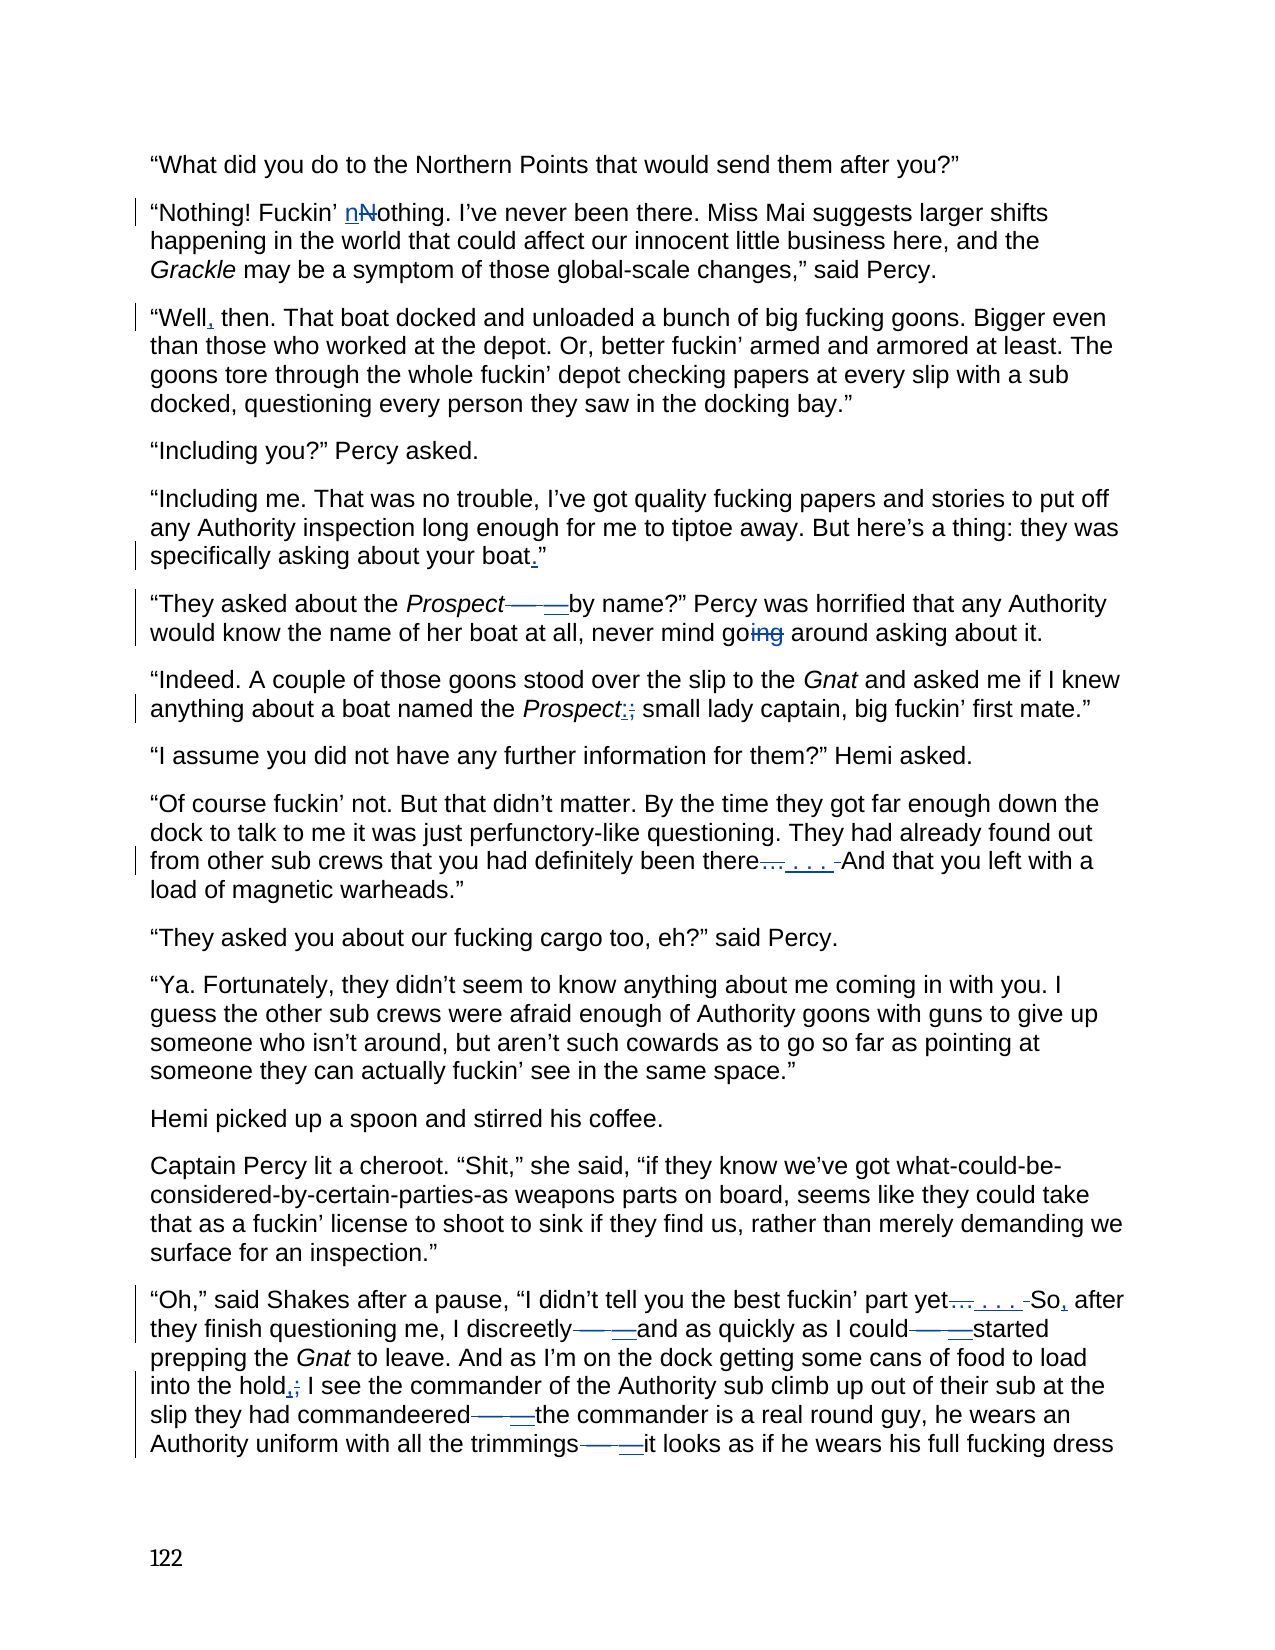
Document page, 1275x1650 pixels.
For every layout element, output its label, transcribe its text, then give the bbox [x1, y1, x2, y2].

text “I assume you did not have any further information for them?” Hemi asked. [150, 741, 1125, 770]
text “They asked about the Prospect—by name?” Percy was horrified that any Authority would know the name of her boat at all, never mind go around asking about it. [150, 589, 1125, 646]
text “Ya. Fortunately, they didn’t seem to know anything about me coming in with you. I guess the other sub crews were afraid enough of Authority goons with guns to give up someone who isn’t around, but aren’t such cowards as to go so far as pointing at someone they can actually fuckin’ see in the same space.” [150, 970, 1125, 1085]
text “What did you do to the Northern Points that would send them after you?” [150, 150, 1125, 179]
text “They asked you about our fucking cargo too, eh?” said Percy. [150, 922, 1125, 951]
text Hemi picked up a spoon and stirred his coffee. [150, 1104, 1125, 1132]
text “Of course fuckin’ not. But that didn’t matter. By the time they got far enough down the dock to talk to me it was just perfunctory-like questioning. They had already found out from other sub crews that you had definitely been there . . . And that you left with a load of magnetic warheads.” [150, 789, 1125, 904]
text “Nothing! Fuckin’ nothing. I’ve never been there. Miss Mai suggests larger shifts happening in the world that could affect our innocent little business here, and the Grackle may be a symptom of those global-scale changes,” said Percy. [150, 197, 1125, 284]
text “Oh,” said Shakes after a pause, “I didn’t tell you the best fuckin’ part yet . . . So, after they finish questioning me, I discreetly—and as quickly as I could—started prepping the Gnat to leave. And as I’m on the dock getting some cans of food to load into the hold, I see the commander of the Authority sub climb up out of their sub at the slip they had commandeered—the commander is a real round guy, he wears an Authority uniform with all the trimmings—it looks as if he wears his full fucking dress [150, 1285, 1125, 1457]
text “Including you?” Percy asked. [150, 436, 1125, 465]
text “Well, then. That boat docked and unloaded a bunch of big fucking goons. Bigger even than those who worked at the depot. Or, better fuckin’ armed and armored at least. The goons tore through the whole fuckin’ depot checking papers at every slip with a sub docked, questioning every person they saw in the docking bay.” [150, 302, 1125, 417]
text “Including me. That was no trouble, I’ve got quality fucking papers and stories to put off any Authority inspection long enough for me to tiptoe away. But here’s a thing: they was specifically asking about your boat.” [150, 484, 1125, 570]
text “Indeed. A couple of those goons stood over the slip to the Gnat and asked me if I knew anything about a boat named the Prospect: small lady captain, big fuckin’ first mate.” [150, 665, 1125, 722]
text Captain Percy lit a cheroot. “Shit,” she said, “if they know we’ve got what-could-be-considered-by-certain-parties-as weapons parts on board, seems like they could take that as a fuckin’ license to shoot to sink if they find us, rather than merely demanding we surface for an inspection.” [150, 1151, 1125, 1266]
